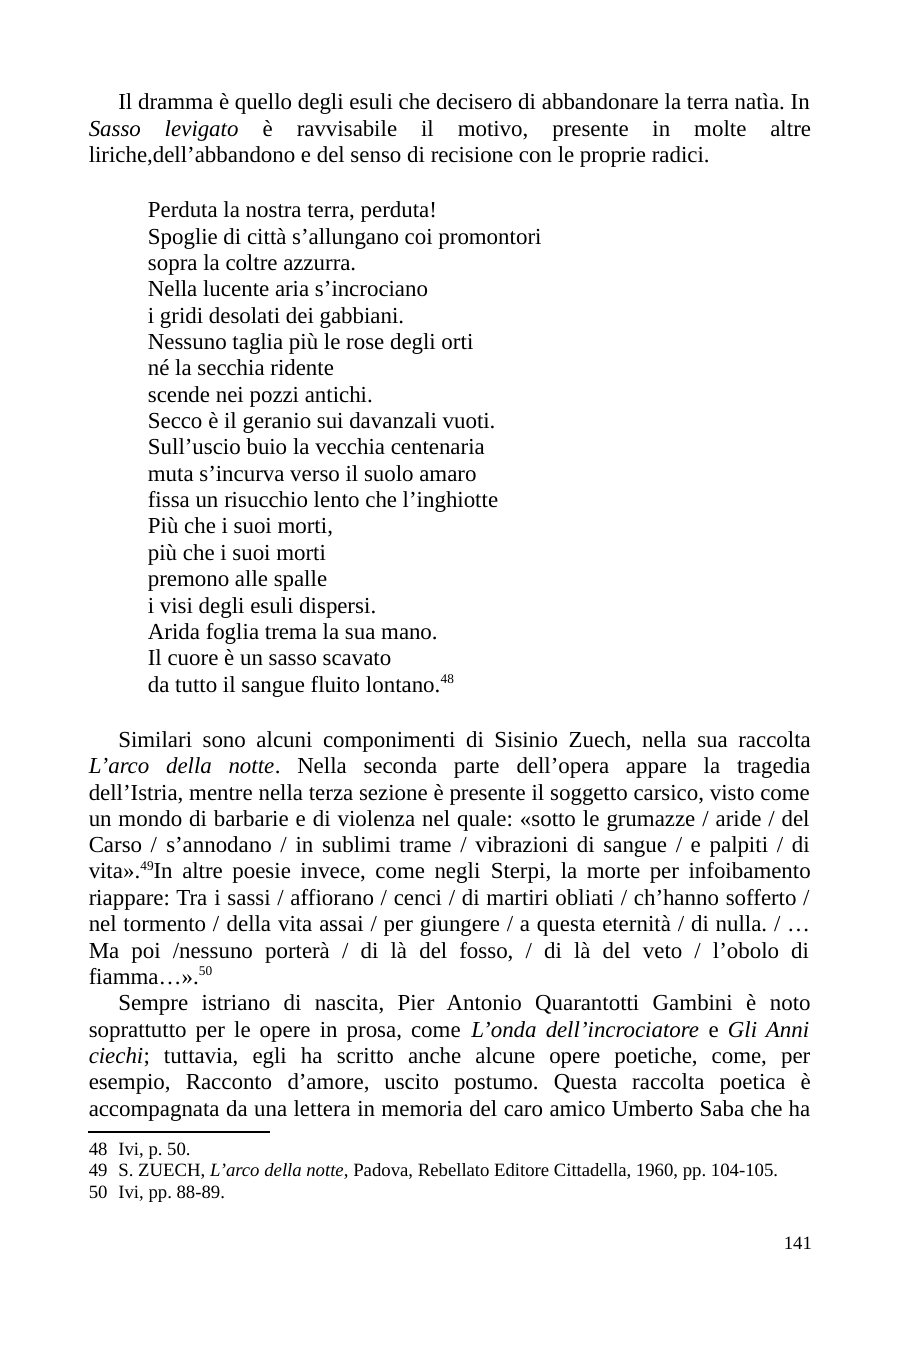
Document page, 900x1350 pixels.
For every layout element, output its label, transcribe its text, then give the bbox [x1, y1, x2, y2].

text S. ZUECH, L’arco della notte, Padova, Rebellato Editore Cittadella, 1960, pp. 104-105. [88, 1159, 811, 1181]
text Sempre istriano di nascita, Pier Antonio Quarantotti Gambini è noto soprattutto per le opere in prosa, come L’onda dell’incrociatore e Gli Anni ciechi; tuttavia, egli ha scritto anche alcune opere poetiche, come, per esempio, Racconto d’amore, uscito postumo. Questa raccolta poetica è accompagnata da una lettera in memoria del caro amico Umberto Saba che ha [88, 989, 811, 1121]
text Il cuore è un sasso scavato da tutto il sangue fluito lontano. [148, 644, 752, 697]
text Similari sono alcuni componimenti di Sisinio Zuech, nella sua raccolta L’arco della notte. Nella seconda parte dell’opera appare la tragedia dell’Istria, mentre nella terza sezione è presente il soggetto carsico, visto come un mondo di barbarie e di violenza nel quale: «sotto le grumazze / aride / del Carso / s’annodano / in sublimi trame / vibrazioni di sangue / e palpiti / di vita».In altre poesie invece, come negli Sterpi, la morte per infoibamento riappare: Tra i sassi / affiorano / cenci / di martiri obliati / ch’hanno sofferto / nel tormento / della vita assai / per giungere / a questa eternità / di nulla. / … Ma poi /nessuno porterà / di là del fosso, / di là del veto / l’obolo di fiamma…». [88, 726, 811, 989]
text Il dramma è quello degli esuli che decisero di abbandonare la terra natìa. In Sasso levigato è ravvisabile il motivo, presente in molte altre liriche,dell’abbandono e del senso di recisione con le proprie radici. [88, 88, 811, 168]
text Più che i suoi morti, più che i suoi morti premono alle spalle i visi degli esuli dispersi. Arida foglia trema la sua mano. [148, 513, 752, 644]
text Nessuno taglia più le rose degli orti né la secchia ridente scende nei pozzi antichi. Secco è il geranio sui davanzali vuoti. [148, 328, 752, 433]
text Ivi, p. 50. [88, 1138, 811, 1159]
text Sull’uscio buio la vecchia centenaria muta s’incurva verso il suolo amaro fissa un risucchio lento che l’inghiotte [148, 433, 752, 513]
text Ivi, pp. 88-89. [88, 1181, 811, 1202]
text Perduta la nostra terra, perduta! Spoglie di città s’allungano coi promontori sopra la coltre azzurra. Nella lucente aria s’incrociano i gridi desolati dei gabbiani. [148, 196, 752, 328]
